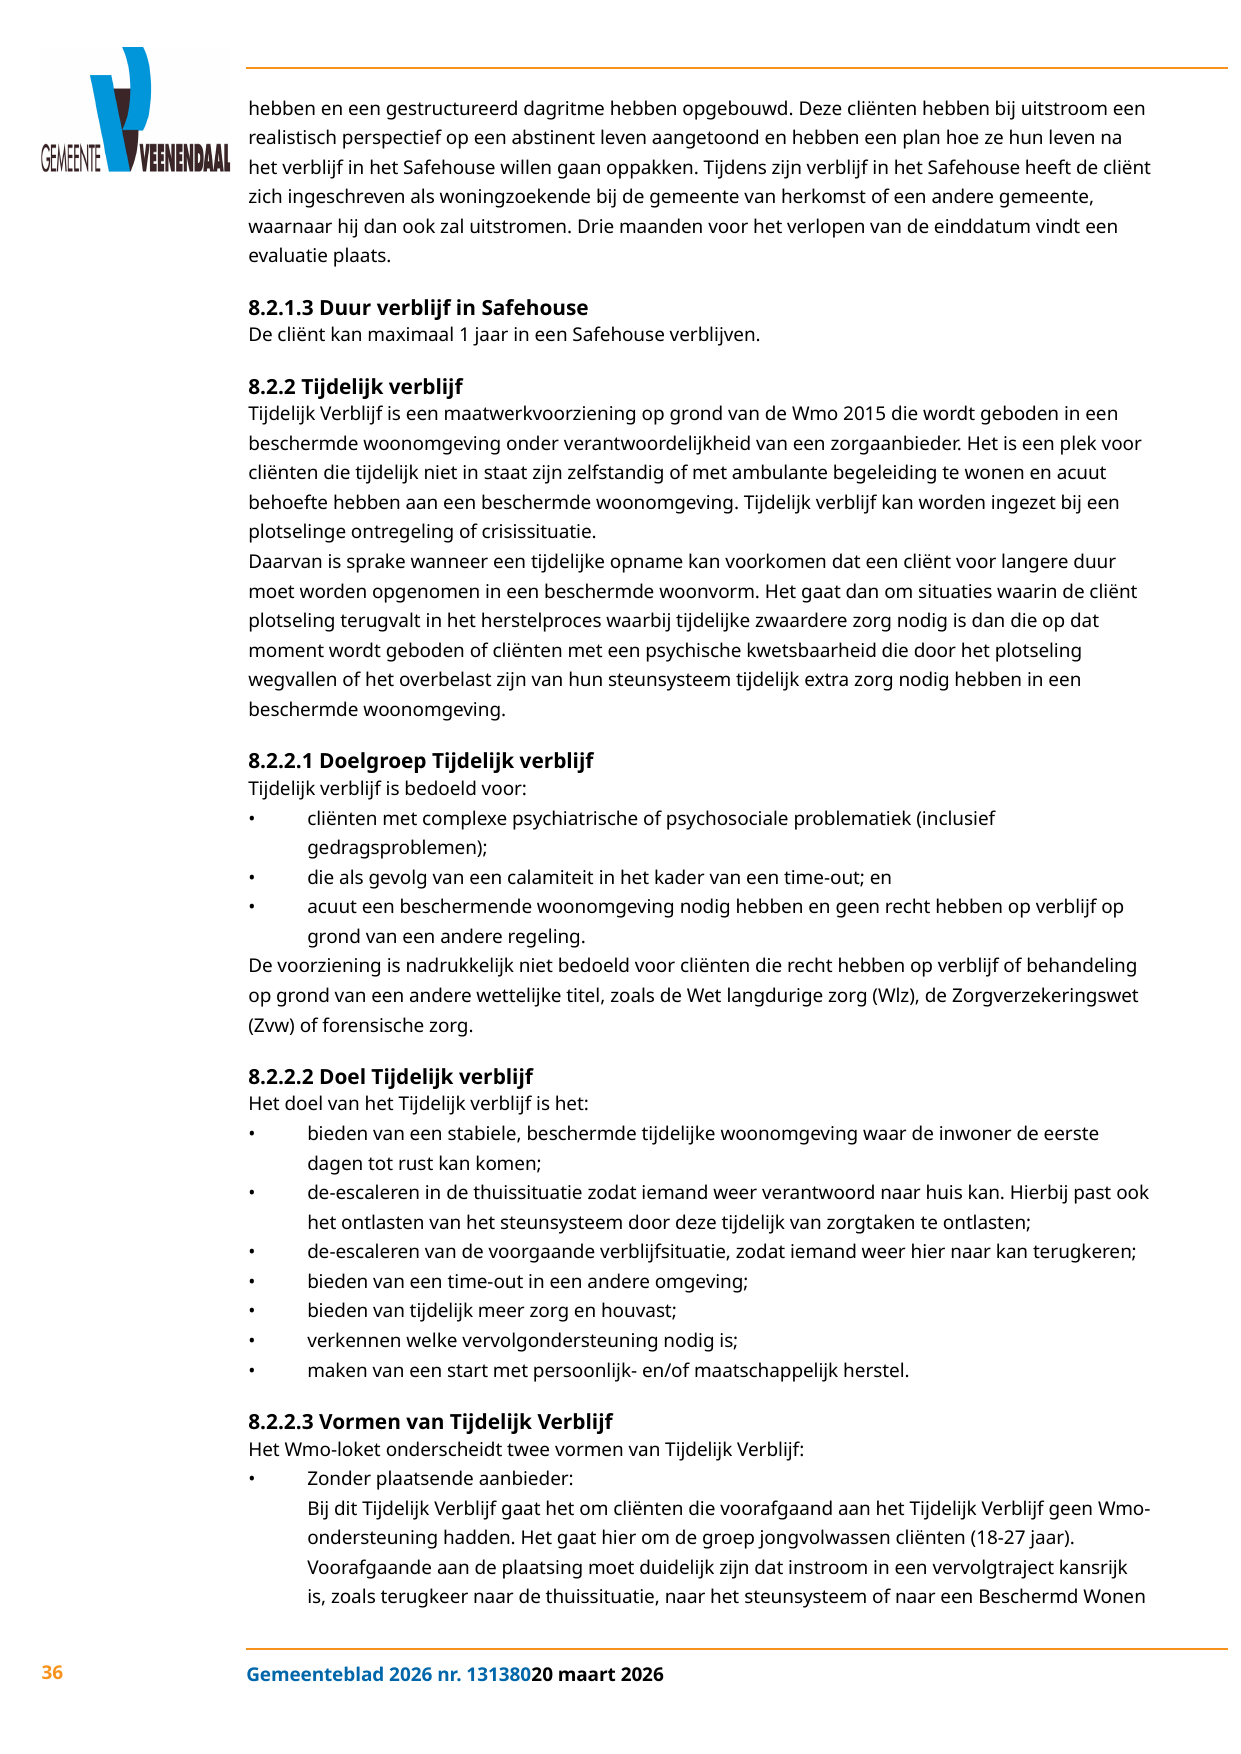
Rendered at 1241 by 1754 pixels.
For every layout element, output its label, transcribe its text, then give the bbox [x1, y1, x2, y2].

list verkennen welke vervolgondersteuning nodig is; [248, 1327, 1152, 1353]
list de-escaleren van de voorgaande verblijfsituatie, zodat iemand weer hier naar kan terugkeren; [248, 1238, 1152, 1264]
list Zonder plaatsende aanbieder: [248, 1465, 1152, 1491]
picture [41, 47, 130, 172]
list die als gevolg van een calamiteit in het kader van een time-out; en [248, 864, 1152, 889]
text 8.2.2.2 Doel Tijdelijk verblijf [248, 1062, 1152, 1091]
list bieden van een time-out in een andere omgeving; [248, 1268, 1152, 1294]
list bieden van een stabiele, beschermde tijdelijke woonomgeving waar de inwoner de eerste dagen tot rust kan komen; [248, 1120, 1152, 1176]
text 8.2.2.1 Doelgroep Tijdelijk verblijf [248, 747, 1152, 775]
text De cliënt kan maximaal 1 jaar in een Safehouse verblijven. [248, 322, 1152, 347]
text De voorziening is nadrukkelijk niet bedoeld voor cliënten die recht hebben op verblijf of behandeling op grond van een andere wettelijke titel, zoals de Wet langdurige zorg (Wlz), de Zorgverzekeringswet (Zvw) of forensische zorg. [248, 953, 1152, 1037]
list maken van een start met persoonlijk- en/of maatschappelijk herstel. [248, 1357, 1152, 1383]
list bieden van tijdelijk meer zorg en houvast; [248, 1298, 1152, 1323]
text Tijdelijk Verblijf is een maatwerkvoorziening op grond van de Wmo 2015 die wordt geboden in een beschermde woonomgeving onder verantwoordelijkheid van een zorgaanbieder. Het is een plek voor cliënten die tijdelijk niet in staat zijn zelfstandig of met ambulante begeleiding te wonen en acuut behoefte hebben aan een beschermde woonomgeving. Tijdelijk verblijf kan worden ingezet bij een plotselinge ontregeling of crisissituatie. [248, 400, 1152, 544]
text Daarvan is sprake wanneer een tijdelijke opname kan voorkomen dat een cliënt voor langere duur moet worden opgenomen in een beschermde woonvorm. Het gaat dan om situaties waarin de cliënt plotseling terugvalt in het herstelproces waarbij tijdelijke zwaardere zorg nodig is dan die op dat moment wordt geboden of cliënten met een psychische kwetsbaarheid die door het plotseling wegvallen of het overbelast zijn van hun steunsysteem tijdelijk extra zorg nodig hebben in een beschermde woonomgeving. [248, 548, 1152, 722]
text hebben en een gestructureerd dagritme hebben opgebouwd. Deze cliënten hebben bij uitstroom een realistisch perspectief op een abstinent leven aangetoond en hebben een plan hoe ze hun leven na het verblijf in het Safehouse willen gaan oppakken. Tijdens zijn verblijf in het Safehouse heeft de cliënt zich ingeschreven als woningzoekende bij de gemeente van herkomst of een andere gemeente, waarnaar hij dan ook zal uitstromen. Drie maanden voor het verlopen van de einddatum vindt een evaluatie plaats. [248, 95, 1152, 268]
text 8.2.2 Tijdelijk verblijf [248, 372, 1152, 400]
text Het doel van het Tijdelijk verblijf is het: [248, 1091, 1152, 1116]
text Het Wmo-loket onderscheidt twee vormen van Tijdelijk Verblijf: [248, 1436, 1152, 1461]
list de-escaleren in de thuissituatie zodat iemand weer verantwoord naar huis kan. Hierbij past ook het ontlasten van het steunsysteem door deze tijdelijk van zorgtaken te ontlasten; [248, 1179, 1152, 1235]
picture [123, 47, 231, 172]
list cliënten met complexe psychiatrische of psychosociale problematiek (inclusief gedragsproblemen); [248, 805, 1152, 860]
list acuut een beschermende woonomgeving nodig hebben en geen recht hebben op verblijf op grond van een andere regeling. [248, 893, 1152, 949]
text 8.2.1.3 Duur verblijf in Safehouse [248, 293, 1152, 322]
list Bij dit Tijdelijk Verblijf gaat het om cliënten die voorafgaand aan het Tijdelijk Verblijf geen Wmo-ondersteuning hadden. Het gaat hier om de groep jongvolwassen cliënten (18-27 jaar). Voorafgaande aan de plaatsing moet duidelijk zijn dat instroom in een vervolgtraject kansrijk is, zoals terugkeer naar de thuissituatie, naar het steunsysteem of naar een Beschermd Wonen [248, 1495, 1152, 1609]
text 8.2.2.3 Vormen van Tijdelijk Verblijf [248, 1407, 1152, 1436]
text Tijdelijk verblijf is bedoeld voor: [248, 775, 1152, 801]
